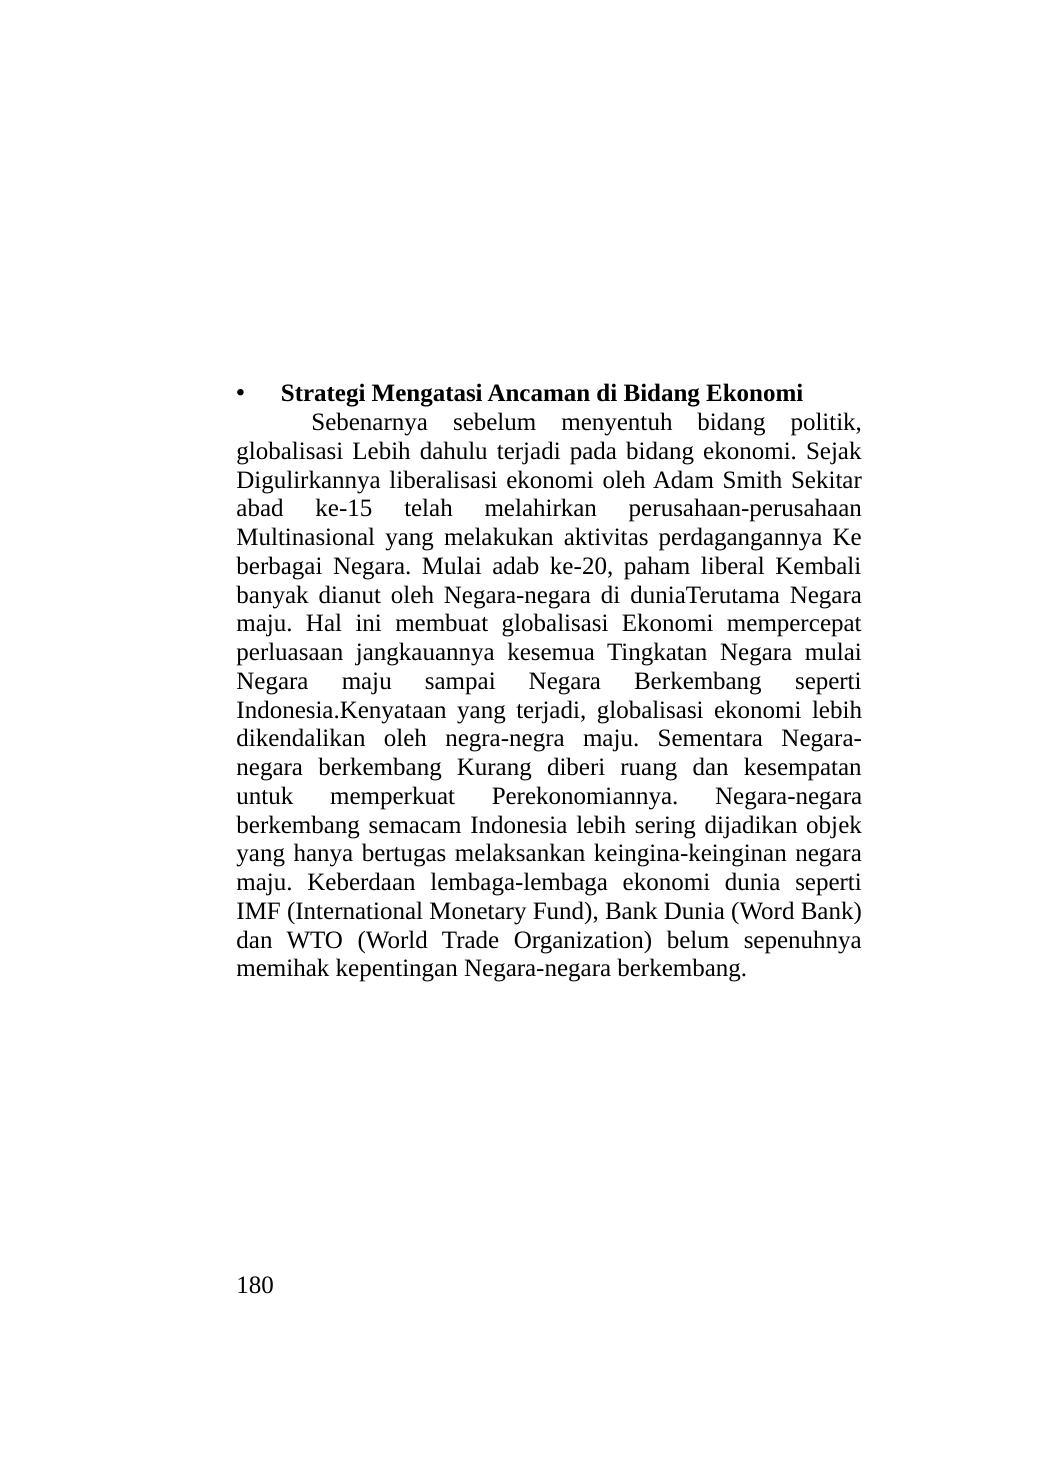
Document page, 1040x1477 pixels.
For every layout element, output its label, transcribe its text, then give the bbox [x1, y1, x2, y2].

list Strategi Mengatasi Ancaman di Bidang Ekonomi [236, 378, 862, 407]
text Sebenarnya sebelum menyentuh bidang politik, globalisasi Lebih dahulu terjadi pada bidang ekonomi. Sejak Digulirkannya liberalisasi ekonomi oleh Adam Smith Sekitar abad ke-15 telah melahirkan perusahaan-perusahaan Multinasional yang melakukan aktivitas perdagangannya Ke berbagai Negara. Mulai adab ke-20, paham liberal Kembali banyak dianut oleh Negara-negara di duniaTerutama Negara maju. Hal ini membuat globalisasi Ekonomi mempercepat perluasaan jangkauannya kesemua Tingkatan Negara mulai Negara maju sampai Negara Berkembang seperti Indonesia.Kenyataan yang terjadi, globalisasi ekonomi lebih dikendalikan oleh negra-negra maju. Sementara Negara-negara berkembang Kurang diberi ruang dan kesempatan untuk memperkuat Perekonomiannya. Negara-negara berkembang semacam Indonesia lebih sering dijadikan objek yang hanya bertugas melaksankan keingina-keinginan negara maju. Keberdaan lembaga-lembaga ekonomi dunia seperti IMF (International Monetary Fund), Bank Dunia (Word Bank) dan WTO (World Trade Organization) belum sepenuhnya memihak kepentingan Negara-negara berkembang. [236, 407, 862, 982]
